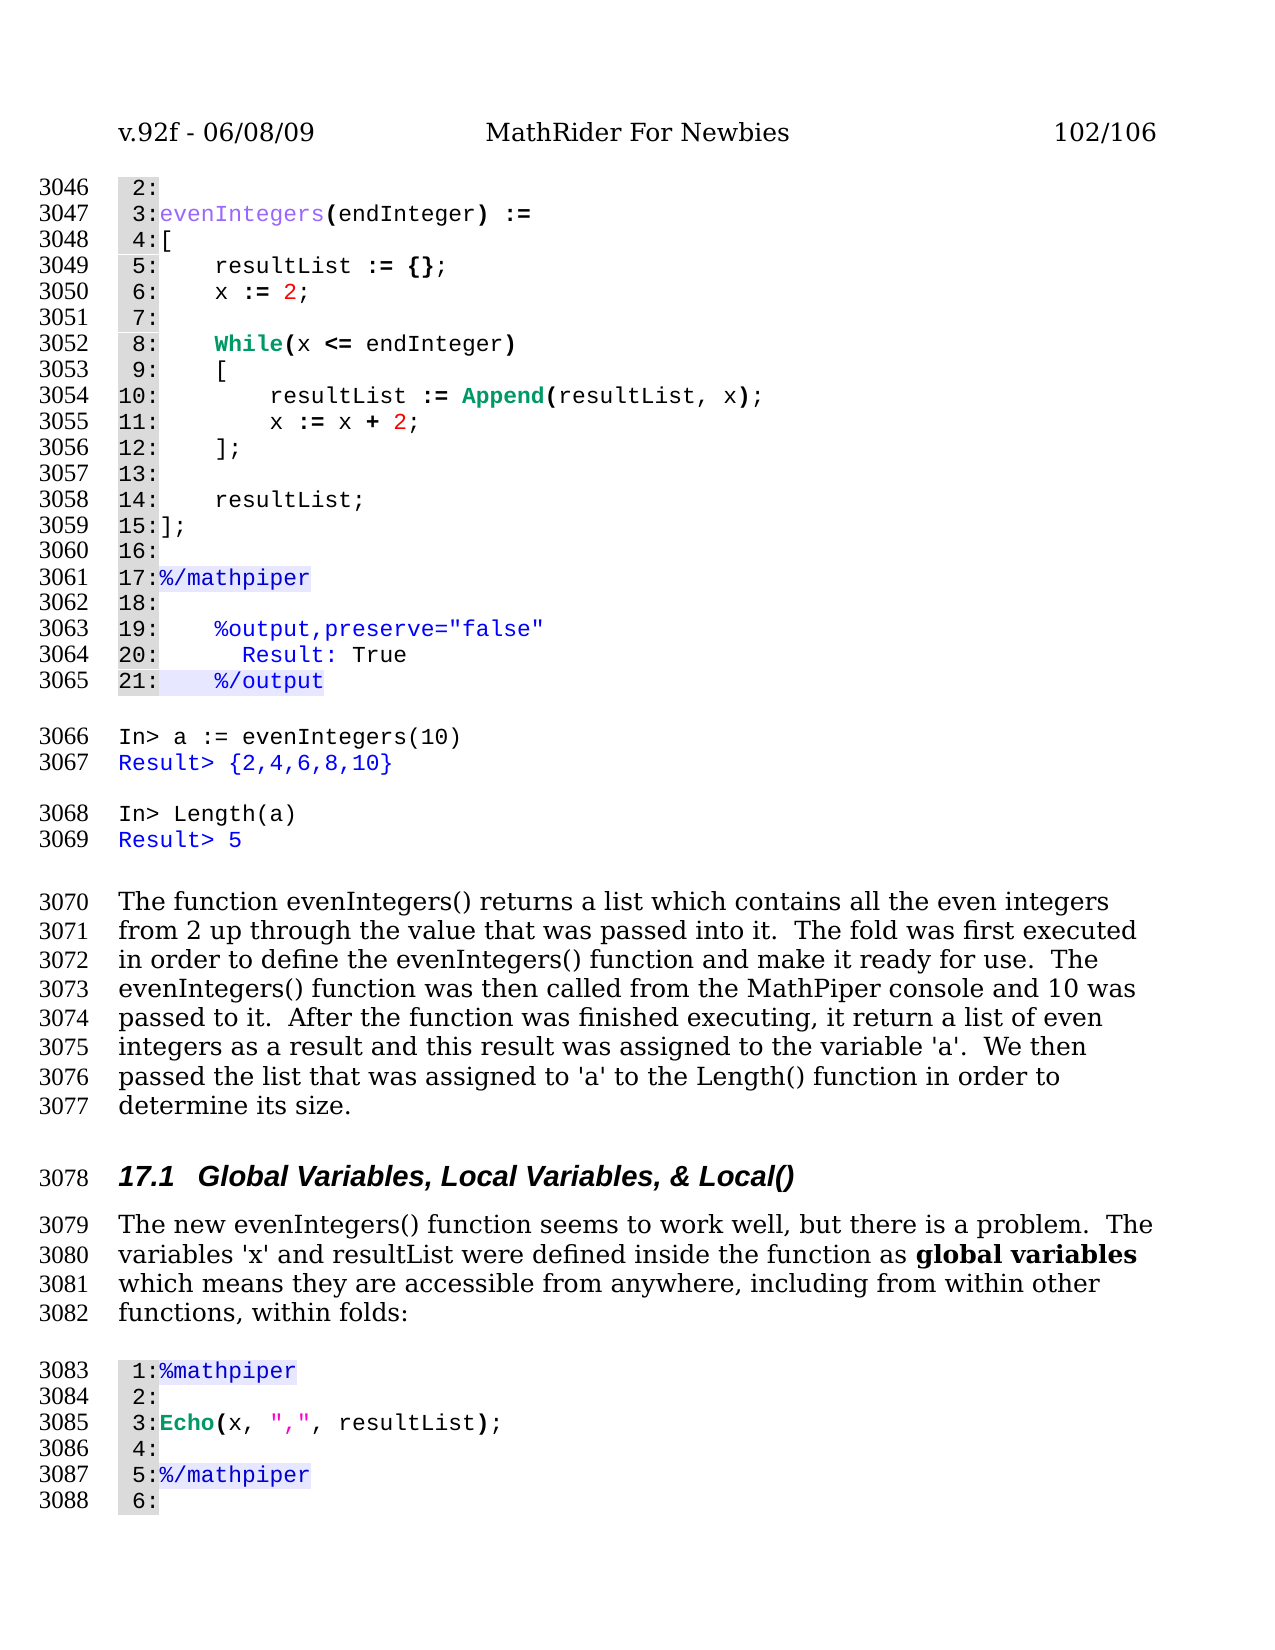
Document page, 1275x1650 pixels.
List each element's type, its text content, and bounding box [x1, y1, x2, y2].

text 6: x := 2; [118, 281, 1157, 306]
text Result> {2,4,6,8,10} [118, 751, 1157, 777]
text 19: %output,preserve="false" [118, 618, 1157, 644]
text 13: [118, 462, 1157, 488]
text 9: [ [118, 358, 1157, 384]
text 15:]; [118, 514, 1157, 540]
text 16: [118, 540, 1157, 566]
text 3:evenIntegers(endInteger) := [118, 203, 1157, 229]
text In> a := evenIntegers(10) [118, 725, 1157, 751]
text The function evenIntegers() returns a list which contains all the even integers from 2 up through the value that was passed into it. The fold was first executed in order to define the evenIntegers() function and make it ready for use. The evenIntegers() function was then called from the MathPiper console and 10 was passed to it. After the function was finished executing, it return a list of even integers as a result and this result was assigned to the variable 'a'. We then passed the list that was assigned to 'a' to the Length() function in order to determine its size. [118, 887, 1157, 1120]
text 8: While(x <= endInteger) [118, 332, 1157, 358]
text 14: resultList; [118, 488, 1157, 514]
text 5: resultList := {}; [118, 254, 1157, 281]
text 1:%mathpiper [118, 1359, 1157, 1385]
text 11: x := x + 2; [118, 410, 1157, 436]
text 4: [118, 1437, 1157, 1463]
text 3:Echo(x, ",", resultList); [118, 1411, 1157, 1437]
text 2: [118, 1385, 1157, 1411]
text 12: ]; [118, 436, 1157, 462]
text 4:[ [118, 229, 1157, 254]
text Result> 5 [118, 829, 1157, 855]
text 7: [118, 306, 1157, 332]
text 18: [118, 592, 1157, 618]
text 17:%/mathpiper [118, 566, 1157, 592]
text 2: [118, 177, 1157, 203]
text 10: resultList := Append(resultList, x); [118, 384, 1157, 410]
text 20: Result: True [118, 644, 1157, 669]
text 5:%/mathpiper [118, 1463, 1157, 1489]
text The new evenIntegers() function seems to work well, but there is a problem. The variables 'x' and resultList were defined inside the function as global variables which means they are accessible from anywhere, including from within other functions, within folds: [118, 1211, 1157, 1327]
text 21: %/output [118, 669, 1157, 696]
subtitle Global Variables, Local Variables, & Local() [118, 1159, 1157, 1193]
text 6: [118, 1489, 1157, 1515]
text In> Length(a) [118, 803, 1157, 829]
